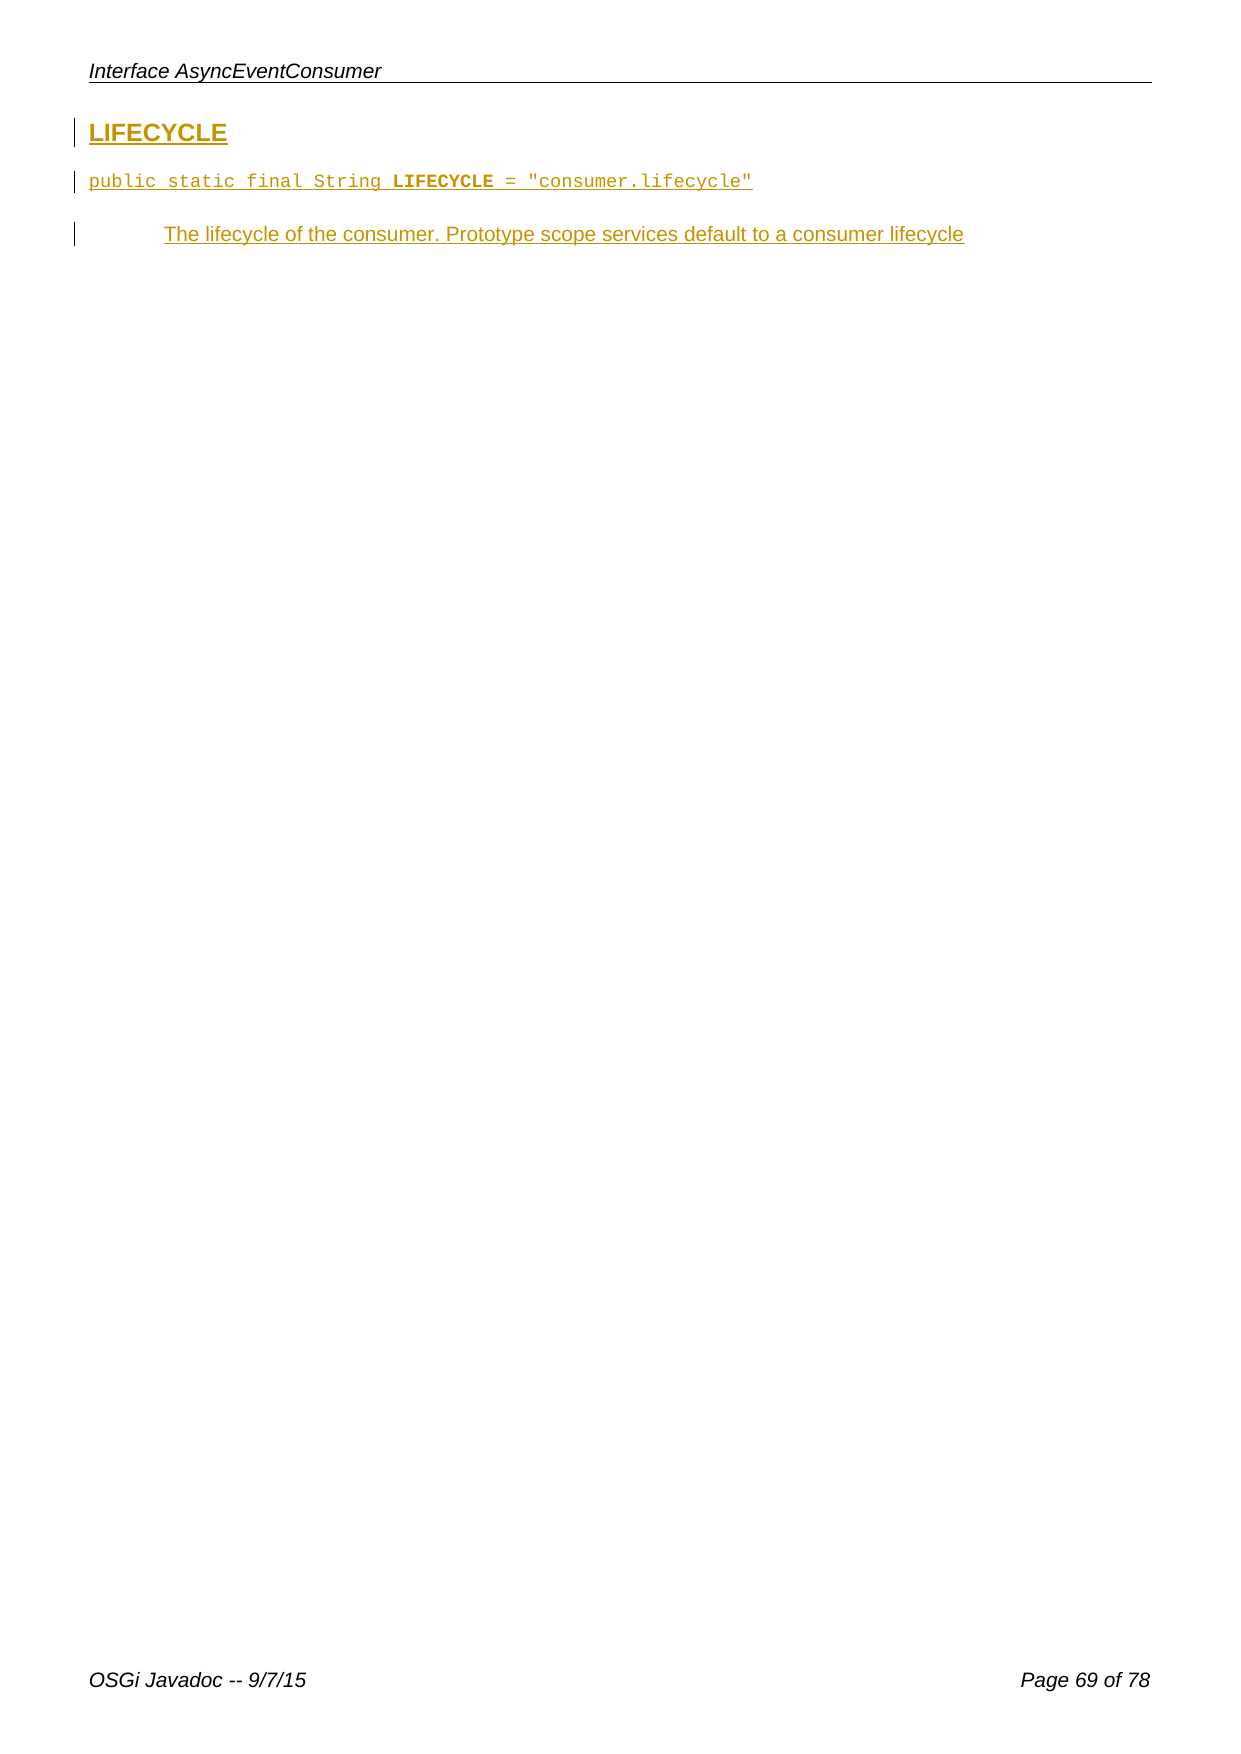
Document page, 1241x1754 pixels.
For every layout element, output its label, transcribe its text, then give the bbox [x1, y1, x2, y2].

text The lifecycle of the consumer. Prototype scope services default to a consumer lifecycle [163, 222, 1152, 246]
text public static final String LIFECYCLE = "consumer.lifecycle" [88, 171, 1152, 193]
subtitle LIFECYCLE [88, 118, 1152, 147]
